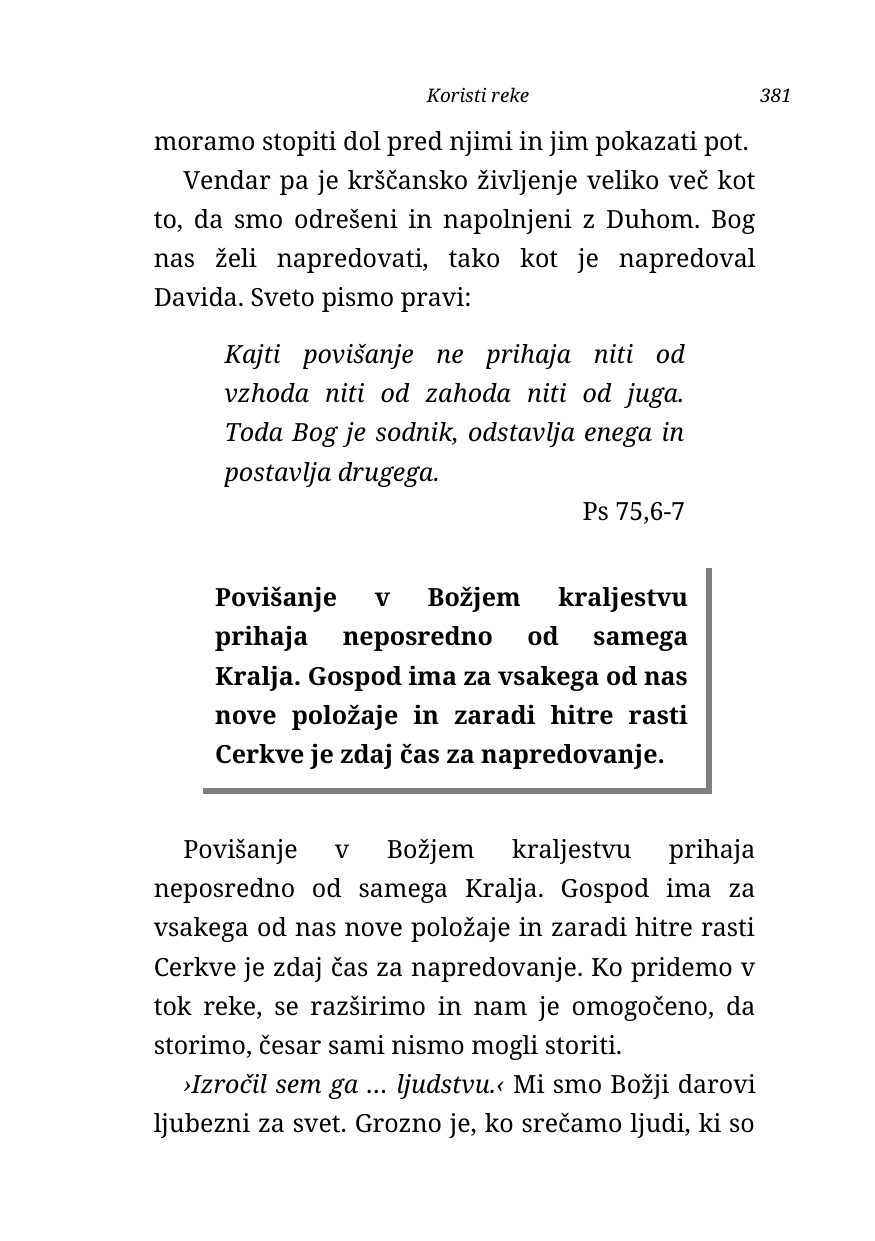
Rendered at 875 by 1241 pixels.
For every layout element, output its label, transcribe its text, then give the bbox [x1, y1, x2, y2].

text ›Izročil sem ga … ljudstvu.‹ Mi smo Božji darovi ljubezni za svet. Grozno je, ko srečamo ljudi, ki so [153, 1067, 756, 1140]
text Vendar pa je krščansko življenje veliko več kot to, da smo odrešeni in napolnjeni z Duhom. Bog nas želi napredovati, tako kot je napredoval Davida. Sveto pismo pravi: [153, 162, 756, 314]
text Povišanje v Božjem kraljestvu prihaja neposredno od samega Kralja. Gospod ima za vsakega od nas nove položaje in zaradi hitre rasti Cerkve je zdaj čas za napredovanje. Ko pridemo v tok reke, se razširimo in nam je omogočeno, da storimo, česar sami nismo mogli storiti. [153, 832, 756, 1062]
text Kajti povišanje ne prihaja niti od vzhoda niti od zahoda niti od juga. Toda Bog je sodnik, odstavlja enega in postavlja drugega. Ps 75,6-7 [224, 337, 685, 527]
text Povišanje v Božjem kraljestvu prihaja neposredno od samega Kralja. Gospod ima za vsakega od nas nove položaje in zaradi hitre rasti Cerkve je zdaj čas za napredovanje. [197, 562, 706, 788]
text moramo stopiti dol pred njimi in jim pokazati pot. [153, 123, 756, 157]
